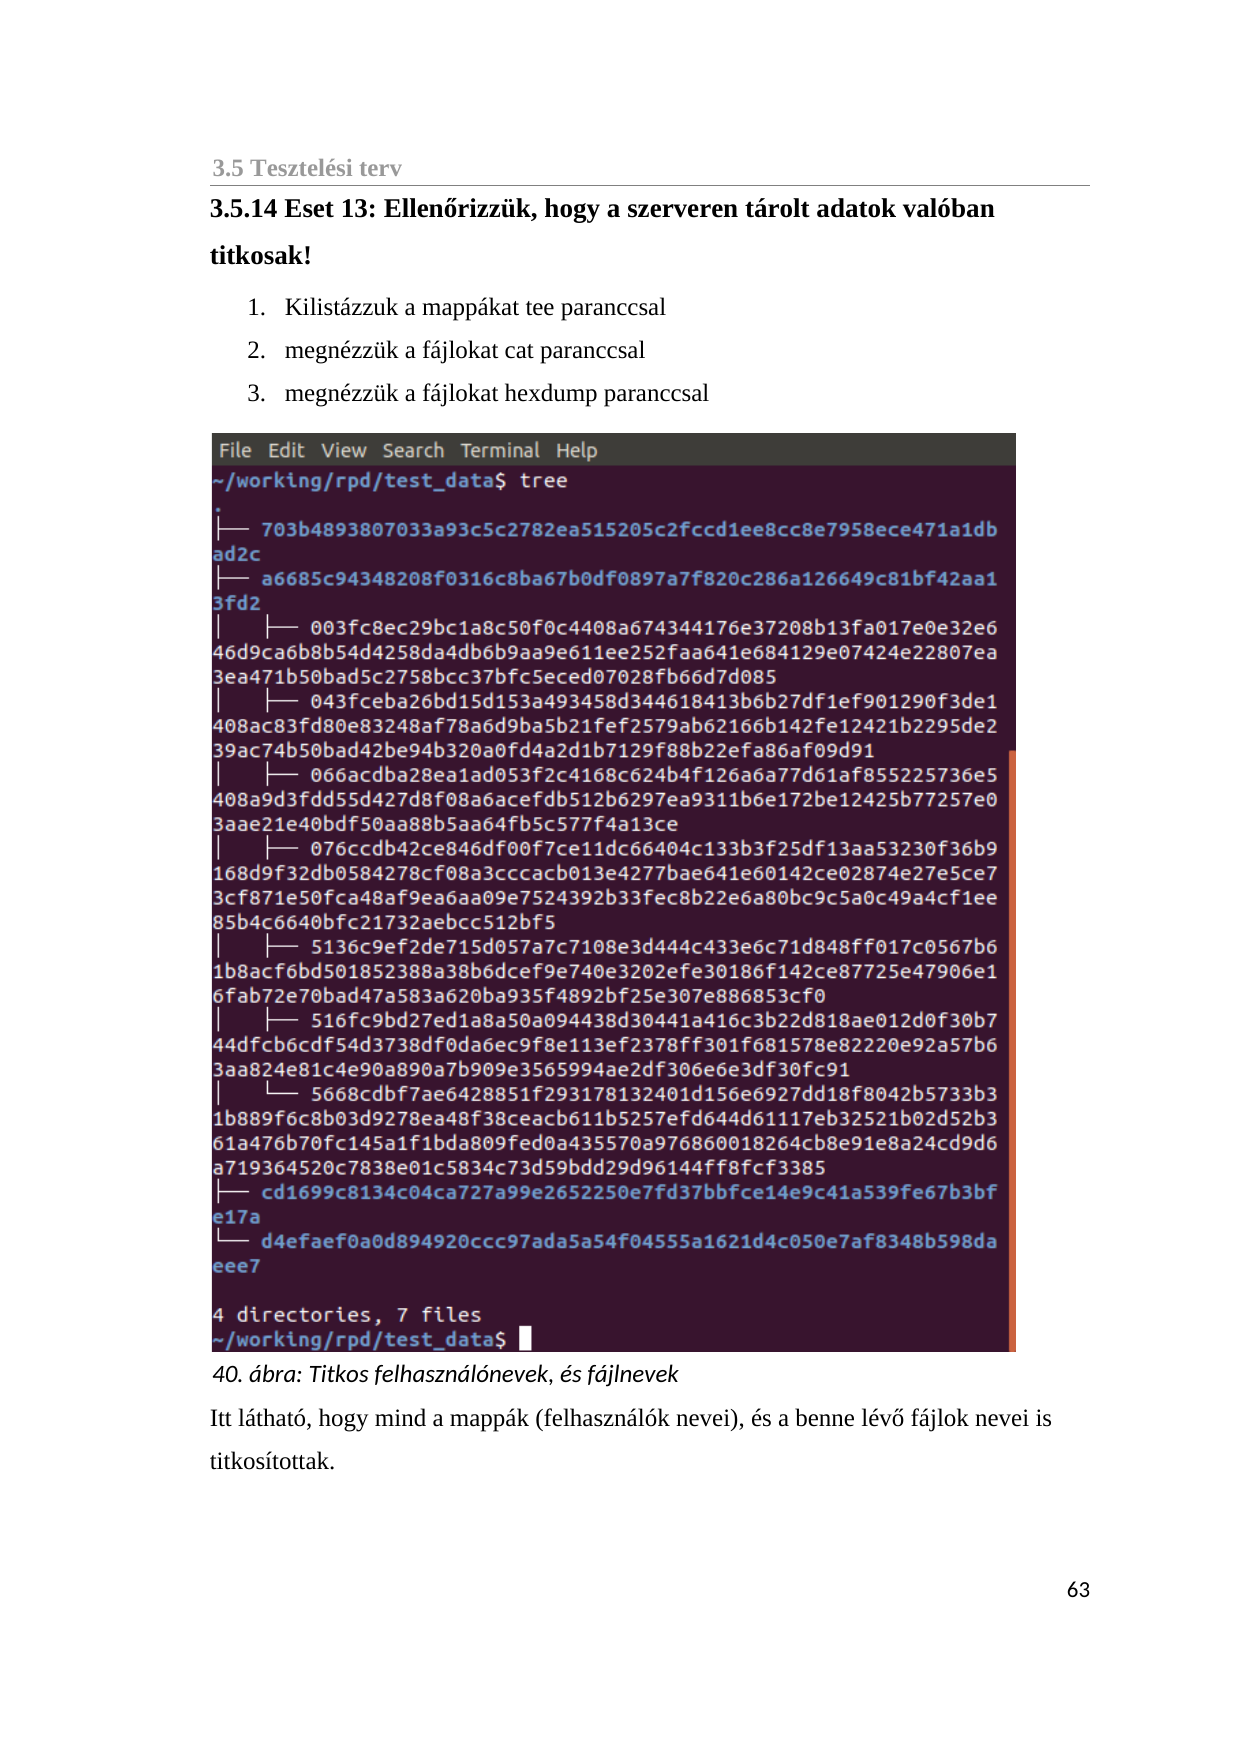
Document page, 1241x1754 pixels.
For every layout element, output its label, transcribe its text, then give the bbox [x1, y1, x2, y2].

list megnézzük a fájlokat cat paranccsal [247, 335, 1090, 364]
text 40. ábra: Titkos felhasználónevek, és fájlnevek [212, 1352, 1016, 1389]
list megnézzük a fájlokat hexdump paranccsal [247, 378, 1090, 407]
text Itt látható, hogy mind a mappák (felhasználók nevei), és a benne lévő fájlok nevei is titkosítottak. [209, 421, 1090, 1475]
list Kilistázzuk a mappákat tee paranccsal [247, 292, 1090, 321]
subtitle Eset 13: Ellenőrizzük, hogy a szerveren tárolt adatok valóban titkosak! [209, 192, 1090, 270]
picture [211, 433, 1016, 1352]
